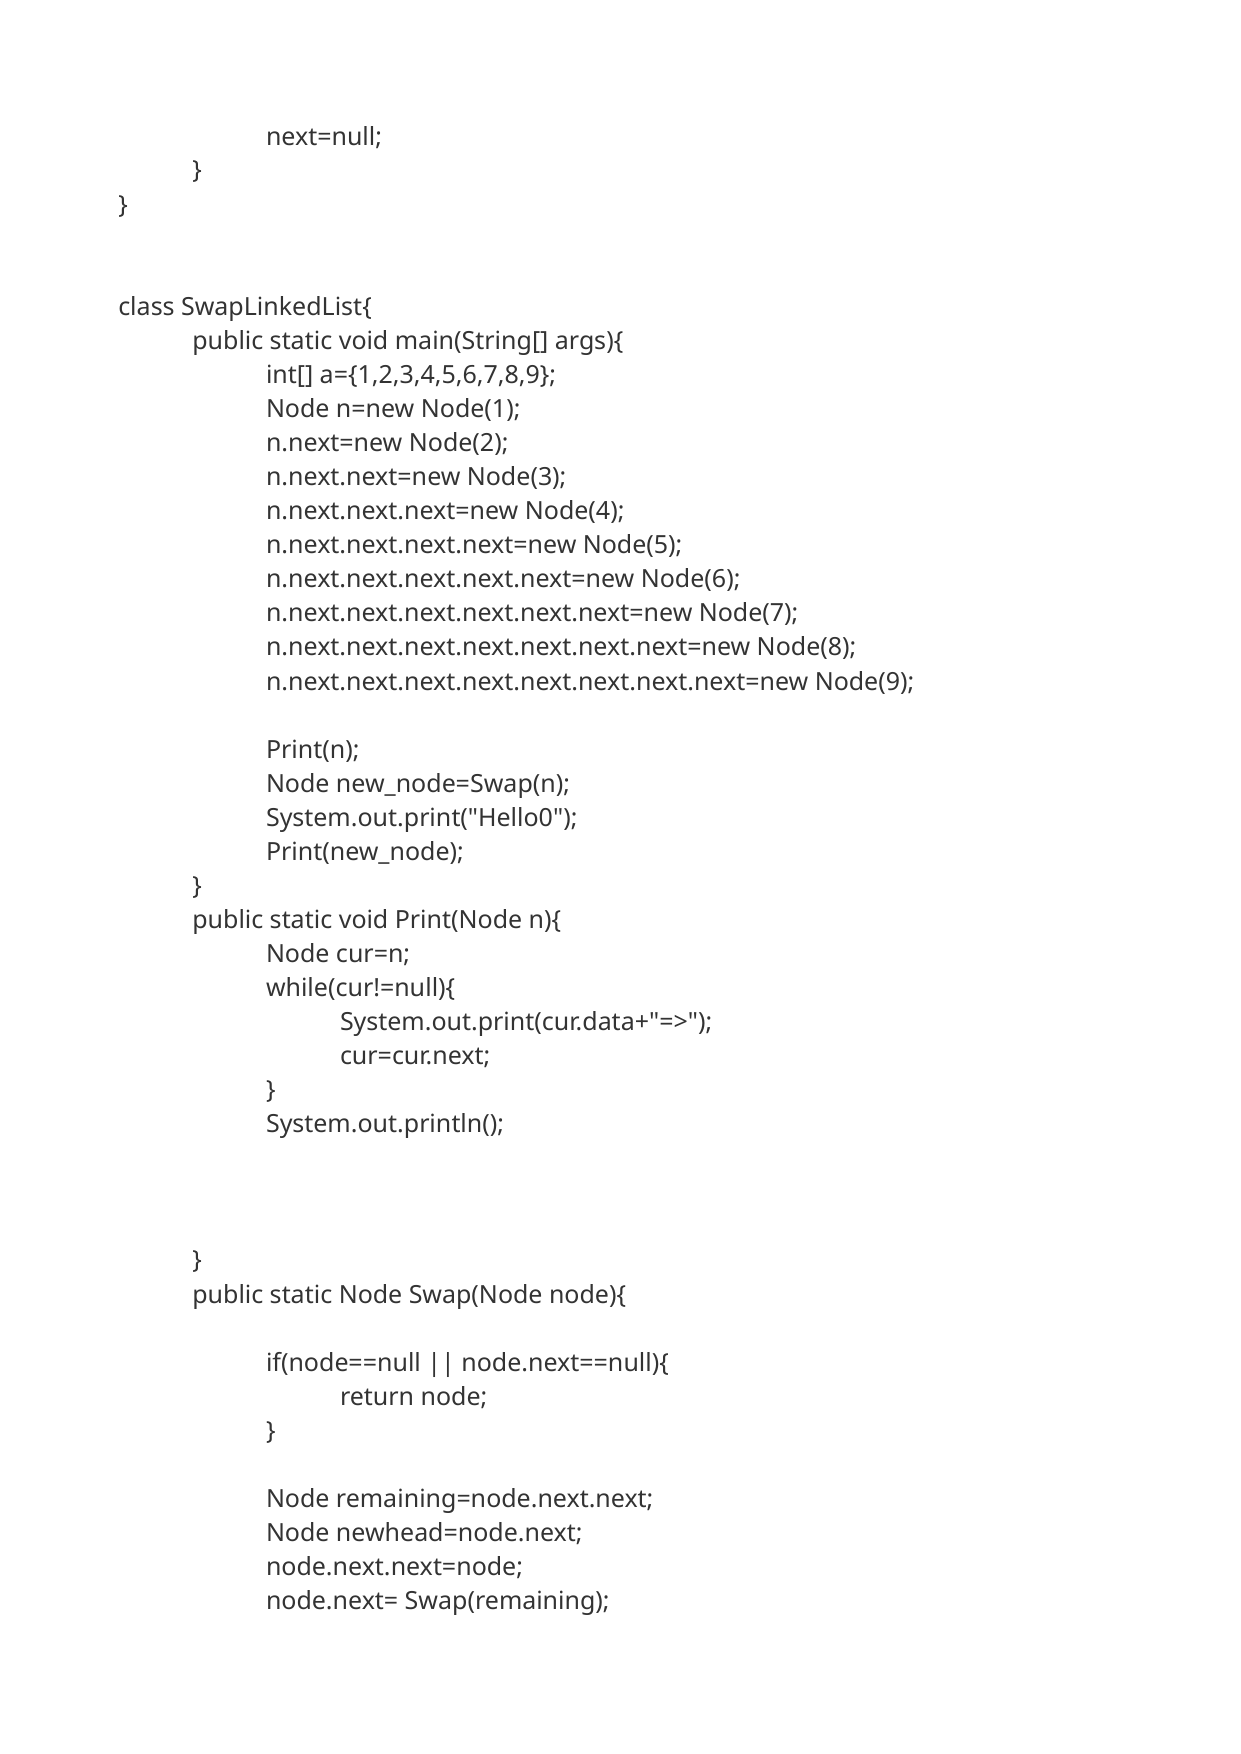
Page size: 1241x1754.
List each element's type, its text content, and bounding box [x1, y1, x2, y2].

text n.next.next.next.next.next=new Node(6); [118, 561, 1122, 595]
text Print(new_node); [118, 833, 1122, 867]
text n.next.next.next=new Node(4); [118, 493, 1122, 527]
text System.out.println(); [118, 1106, 1122, 1140]
text Node new_node=Swap(n); [118, 765, 1122, 799]
text public static void main(String[] args){ [118, 322, 1122, 357]
text Print(n); [118, 731, 1122, 765]
text public static void Print(Node n){ [118, 902, 1122, 936]
text int[] a={1,2,3,4,5,6,7,8,9}; [118, 357, 1122, 391]
text Node remaining=node.next.next; [118, 1481, 1122, 1515]
text node.next.next=node; [118, 1549, 1122, 1583]
text } [118, 1412, 1122, 1447]
text next=null; [118, 118, 1122, 152]
text n.next.next.next.next.next.next.next.next=new Node(9); [118, 663, 1122, 697]
text while(cur!=null){ [118, 970, 1122, 1004]
text return node; [118, 1378, 1122, 1412]
text } [118, 1242, 1122, 1276]
text Node newhead=node.next; [118, 1515, 1122, 1549]
text if(node==null || node.next==null){ [118, 1344, 1122, 1378]
text Node cur=n; [118, 936, 1122, 970]
text public static Node Swap(Node node){ [118, 1276, 1122, 1310]
text n.next.next=new Node(3); [118, 459, 1122, 493]
text n.next.next.next.next.next.next=new Node(7); [118, 595, 1122, 629]
text node.next= Swap(remaining); [118, 1583, 1122, 1617]
text cur=cur.next; [118, 1038, 1122, 1072]
text System.out.print("Hello0"); [118, 799, 1122, 833]
text class SwapLinkedList{ [118, 288, 1122, 322]
text n.next=new Node(2); [118, 425, 1122, 459]
text } [118, 867, 1122, 902]
text n.next.next.next.next=new Node(5); [118, 527, 1122, 561]
text System.out.print(cur.data+"=>"); [118, 1004, 1122, 1038]
text } [118, 186, 1122, 220]
text } [118, 152, 1122, 186]
text Node n=new Node(1); [118, 391, 1122, 425]
text } [118, 1072, 1122, 1106]
text n.next.next.next.next.next.next.next=new Node(8); [118, 629, 1122, 663]
